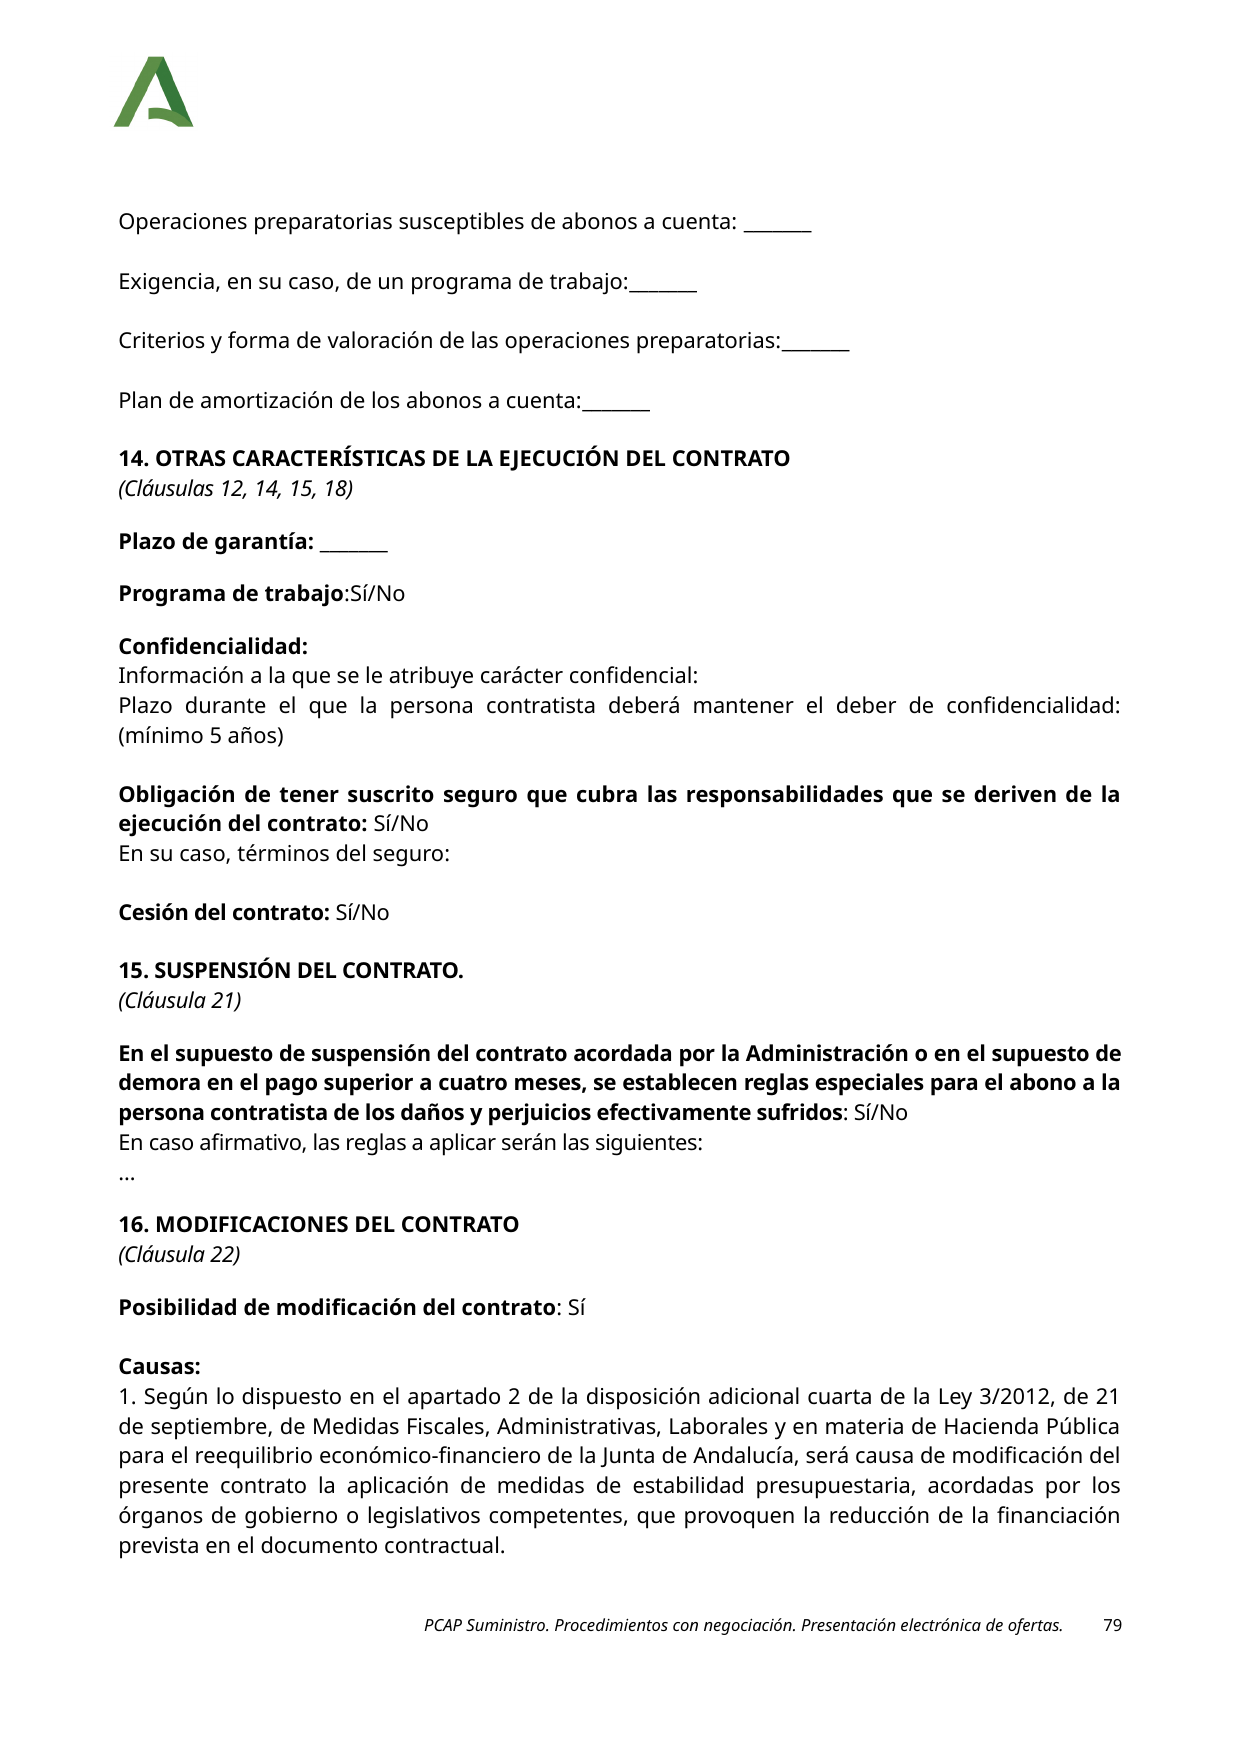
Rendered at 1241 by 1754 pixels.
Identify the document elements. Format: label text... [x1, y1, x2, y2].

text Información a la que se le atribuye carácter confidencial: [118, 661, 1122, 690]
text Posibilidad de modificación del contrato: Sí [118, 1292, 1122, 1321]
text (Cláusula 22) [118, 1239, 1122, 1269]
text 14. OTRAS CARACTERÍSTICAS DE LA EJECUCIÓN DEL CONTRATO [118, 443, 1122, 473]
text 1. Según lo dispuesto en el apartado 2 de la disposición adicional cuarta de la Ley 3/2012, de 21 de septiembre, de Medidas Fiscales, Administrativas, Laborales y en materia de Hacienda Pública para el reequilibrio económico-financiero de la Junta de Andalucía, será causa de modificación del presente contrato la aplicación de medidas de estabilidad presupuestaria, acordadas por los órganos de gobierno o legislativos competentes, que provoquen la reducción de la financiación prevista en el documento contractual. [118, 1381, 1122, 1560]
text Plan de amortización de los abonos a cuenta:_______ [118, 385, 1122, 415]
text (Cláusula 21) [118, 985, 1122, 1015]
text Confidencialidad: [118, 631, 1122, 661]
text … [118, 1157, 1122, 1187]
text En su caso, términos del seguro: [118, 838, 1122, 868]
text 16. MODIFICACIONES DEL CONTRATO [118, 1209, 1122, 1239]
text Plazo de garantía: _______ [118, 526, 1122, 556]
text 15. SUSPENSIÓN DEL CONTRATO. [118, 955, 1122, 985]
text Cesión del contrato: Sí/No [118, 897, 1122, 927]
text Programa de trabajo:Sí/No [118, 578, 1122, 608]
text Obligación de tener suscrito seguro que cubra las responsabilidades que se deriven de la ejecución del contrato: Sí/No [118, 779, 1122, 838]
text Operaciones preparatorias susceptibles de abonos a cuenta: _______ [118, 206, 1122, 236]
text Plazo durante el que la persona contratista deberá mantener el deber de confidencialidad: (mínimo 5 años) [118, 690, 1122, 750]
text Causas: [118, 1351, 1122, 1381]
text (Cláusulas 12, 14, 15, 18) [118, 473, 1122, 503]
picture [109, 52, 198, 131]
text Exigencia, en su caso, de un programa de trabajo:_______ [118, 266, 1122, 296]
text En el supuesto de suspensión del contrato acordada por la Administración o en el supuesto de demora en el pago superior a cuatro meses, se establecen reglas especiales para el abono a la persona contratista de los daños y perjuicios efectivamente sufridos: Sí/No [118, 1038, 1122, 1127]
text En caso afirmativo, las reglas a aplicar serán las siguientes: [118, 1127, 1122, 1157]
text Criterios y forma de valoración de las operaciones preparatorias:_______ [118, 325, 1122, 355]
